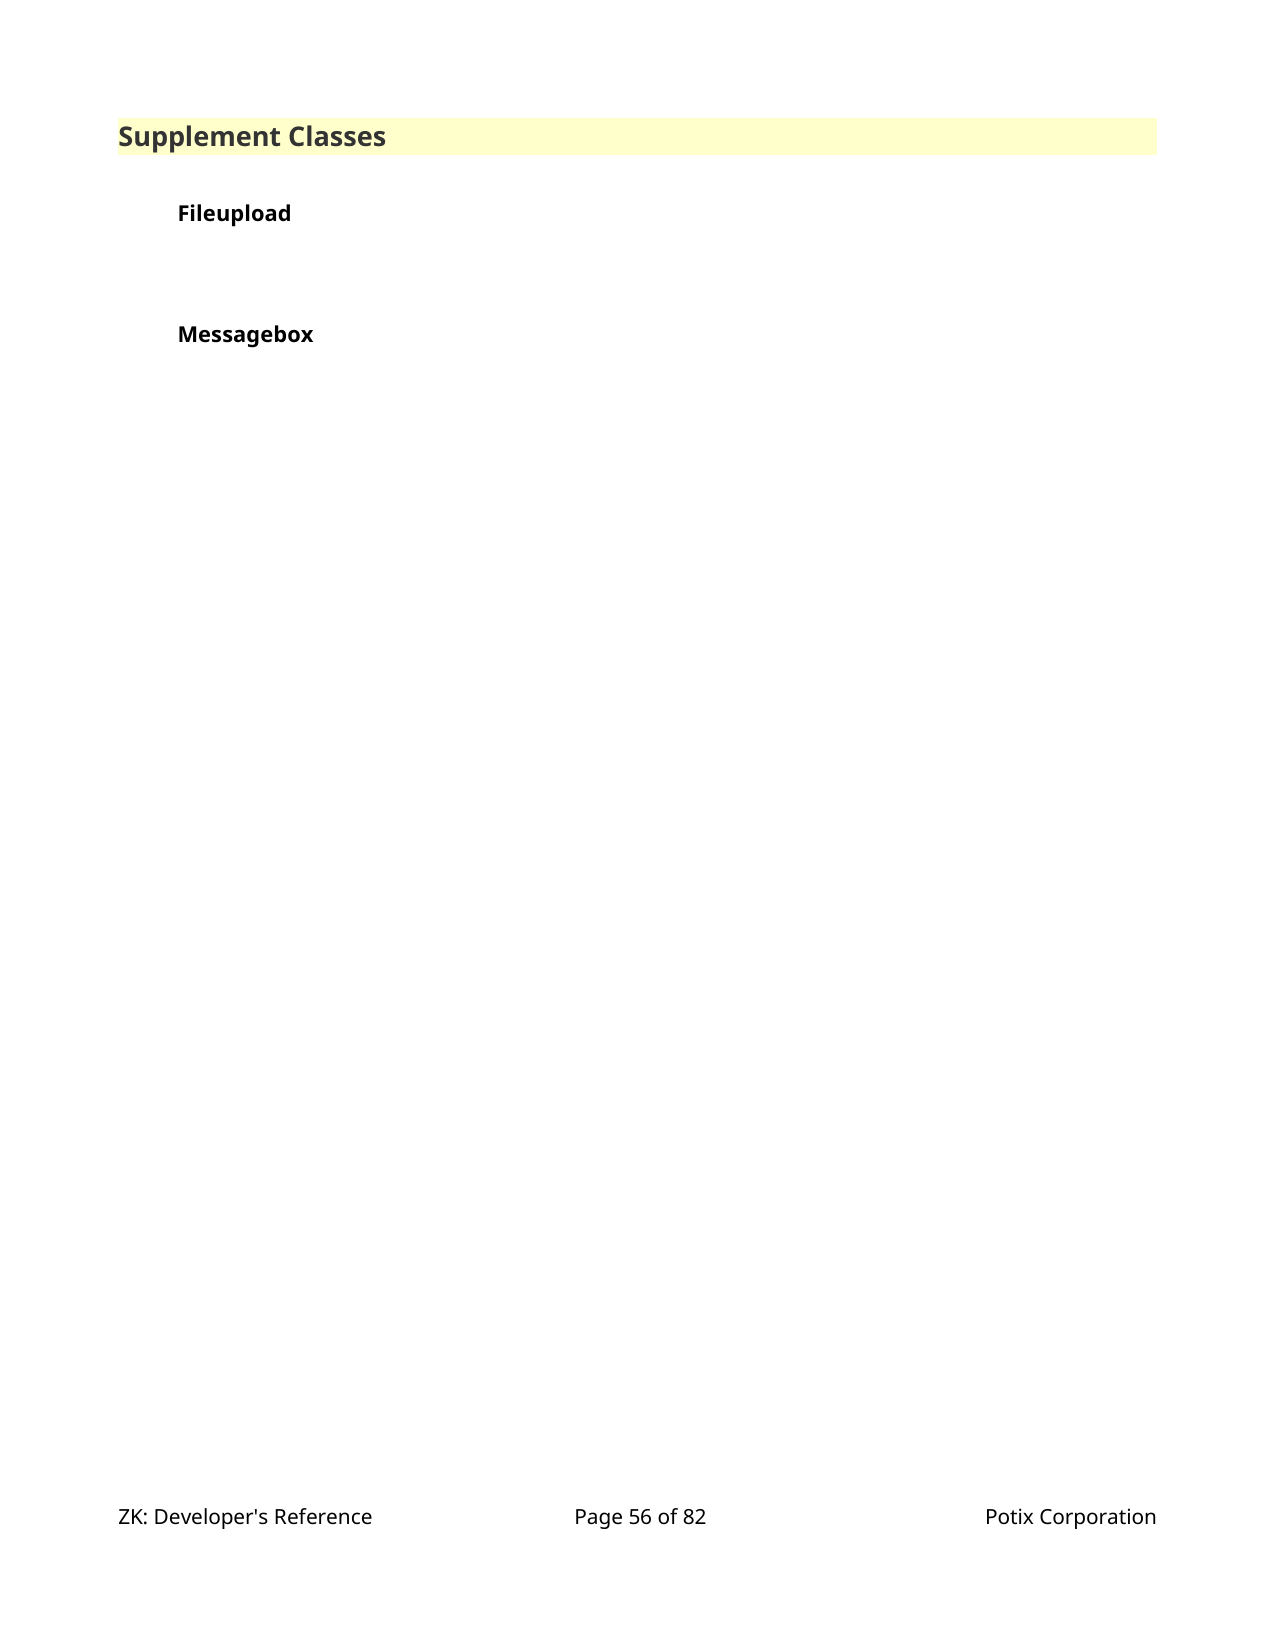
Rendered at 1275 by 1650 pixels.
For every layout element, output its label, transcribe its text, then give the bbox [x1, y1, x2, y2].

subtitle Messagebox [177, 319, 1157, 349]
subtitle Fileupload [177, 197, 1157, 227]
subtitle Supplement Classes [118, 118, 1157, 155]
